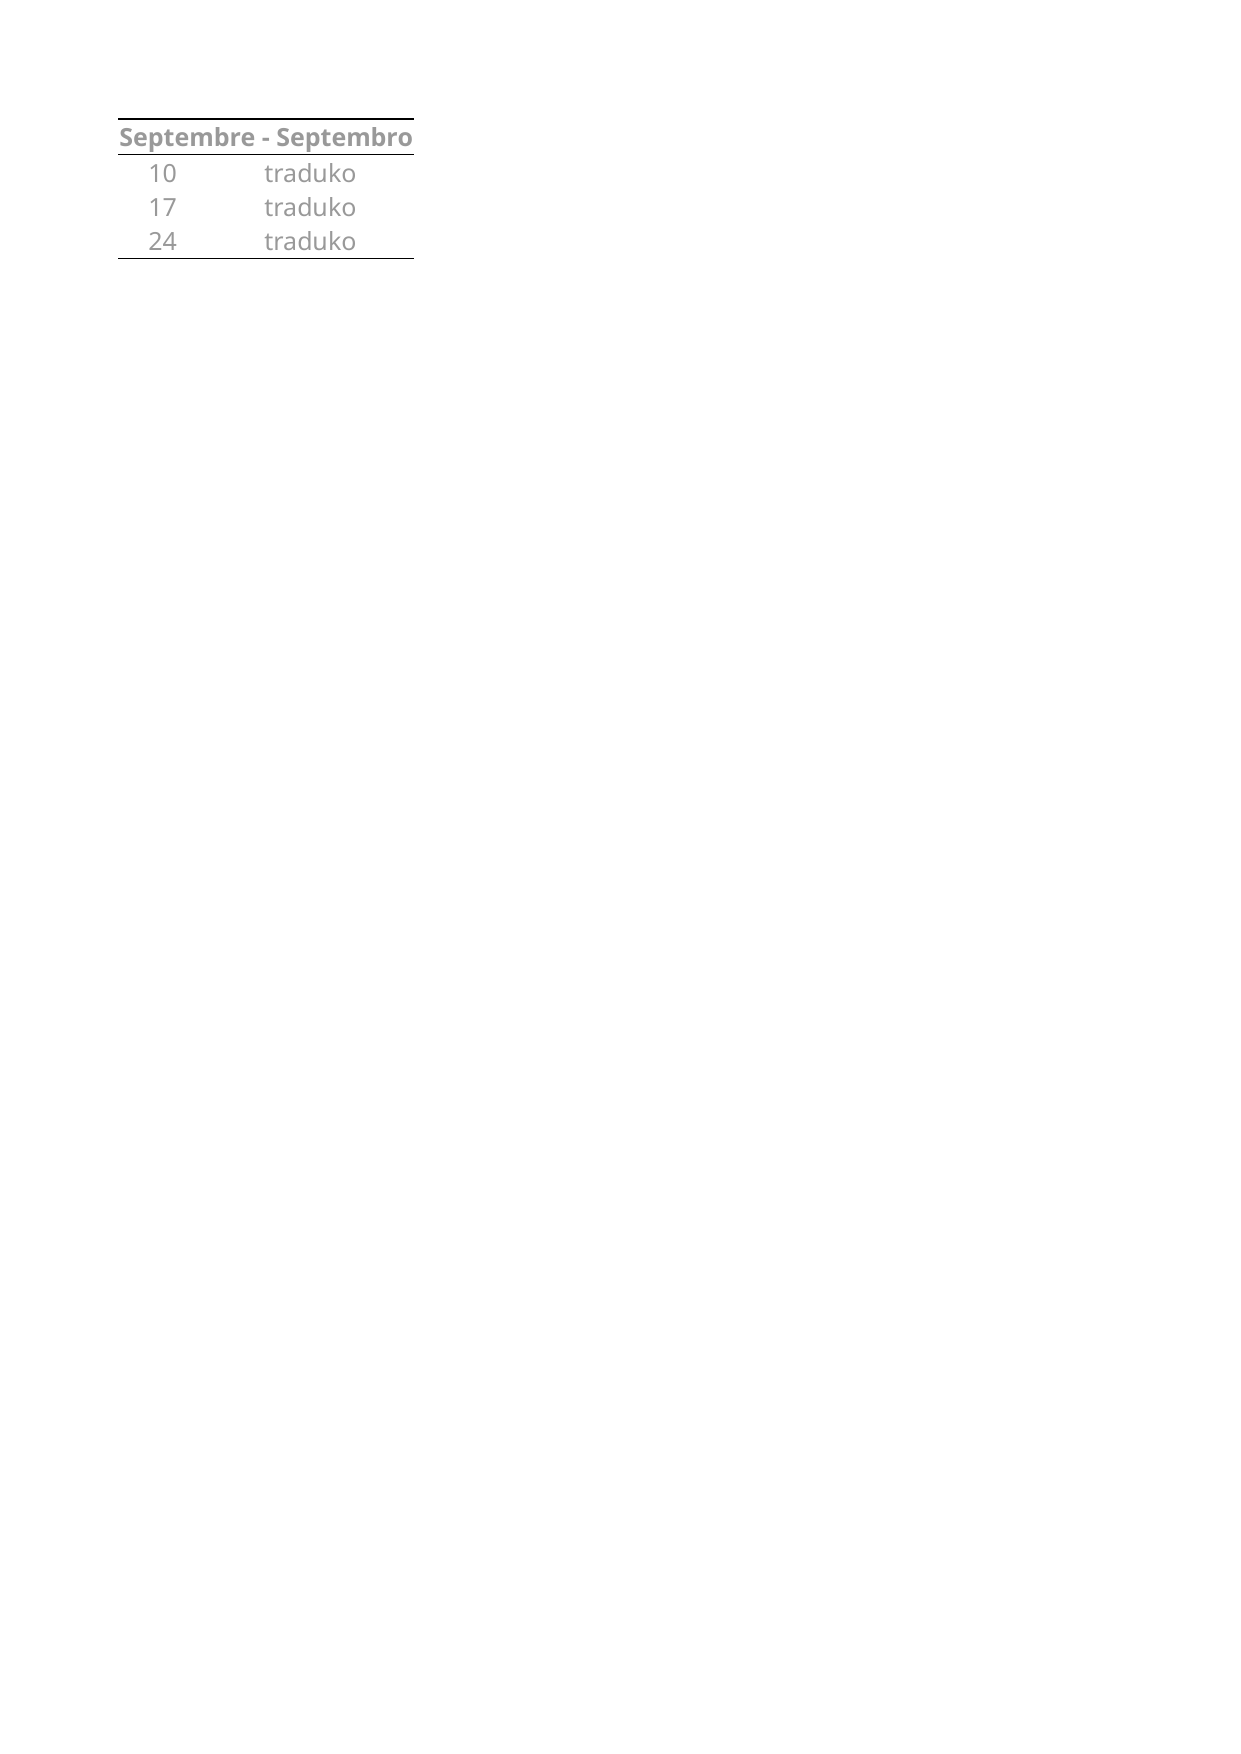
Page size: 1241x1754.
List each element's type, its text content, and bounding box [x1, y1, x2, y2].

table_cell 10 [118, 155, 207, 189]
table_cell 17 [118, 189, 207, 223]
table_cell 24 [118, 224, 207, 257]
table_cell traduko [207, 155, 414, 189]
table_header Septembre - Septembro [118, 120, 414, 154]
table_cell traduko [207, 189, 414, 223]
table_cell traduko [207, 224, 414, 257]
